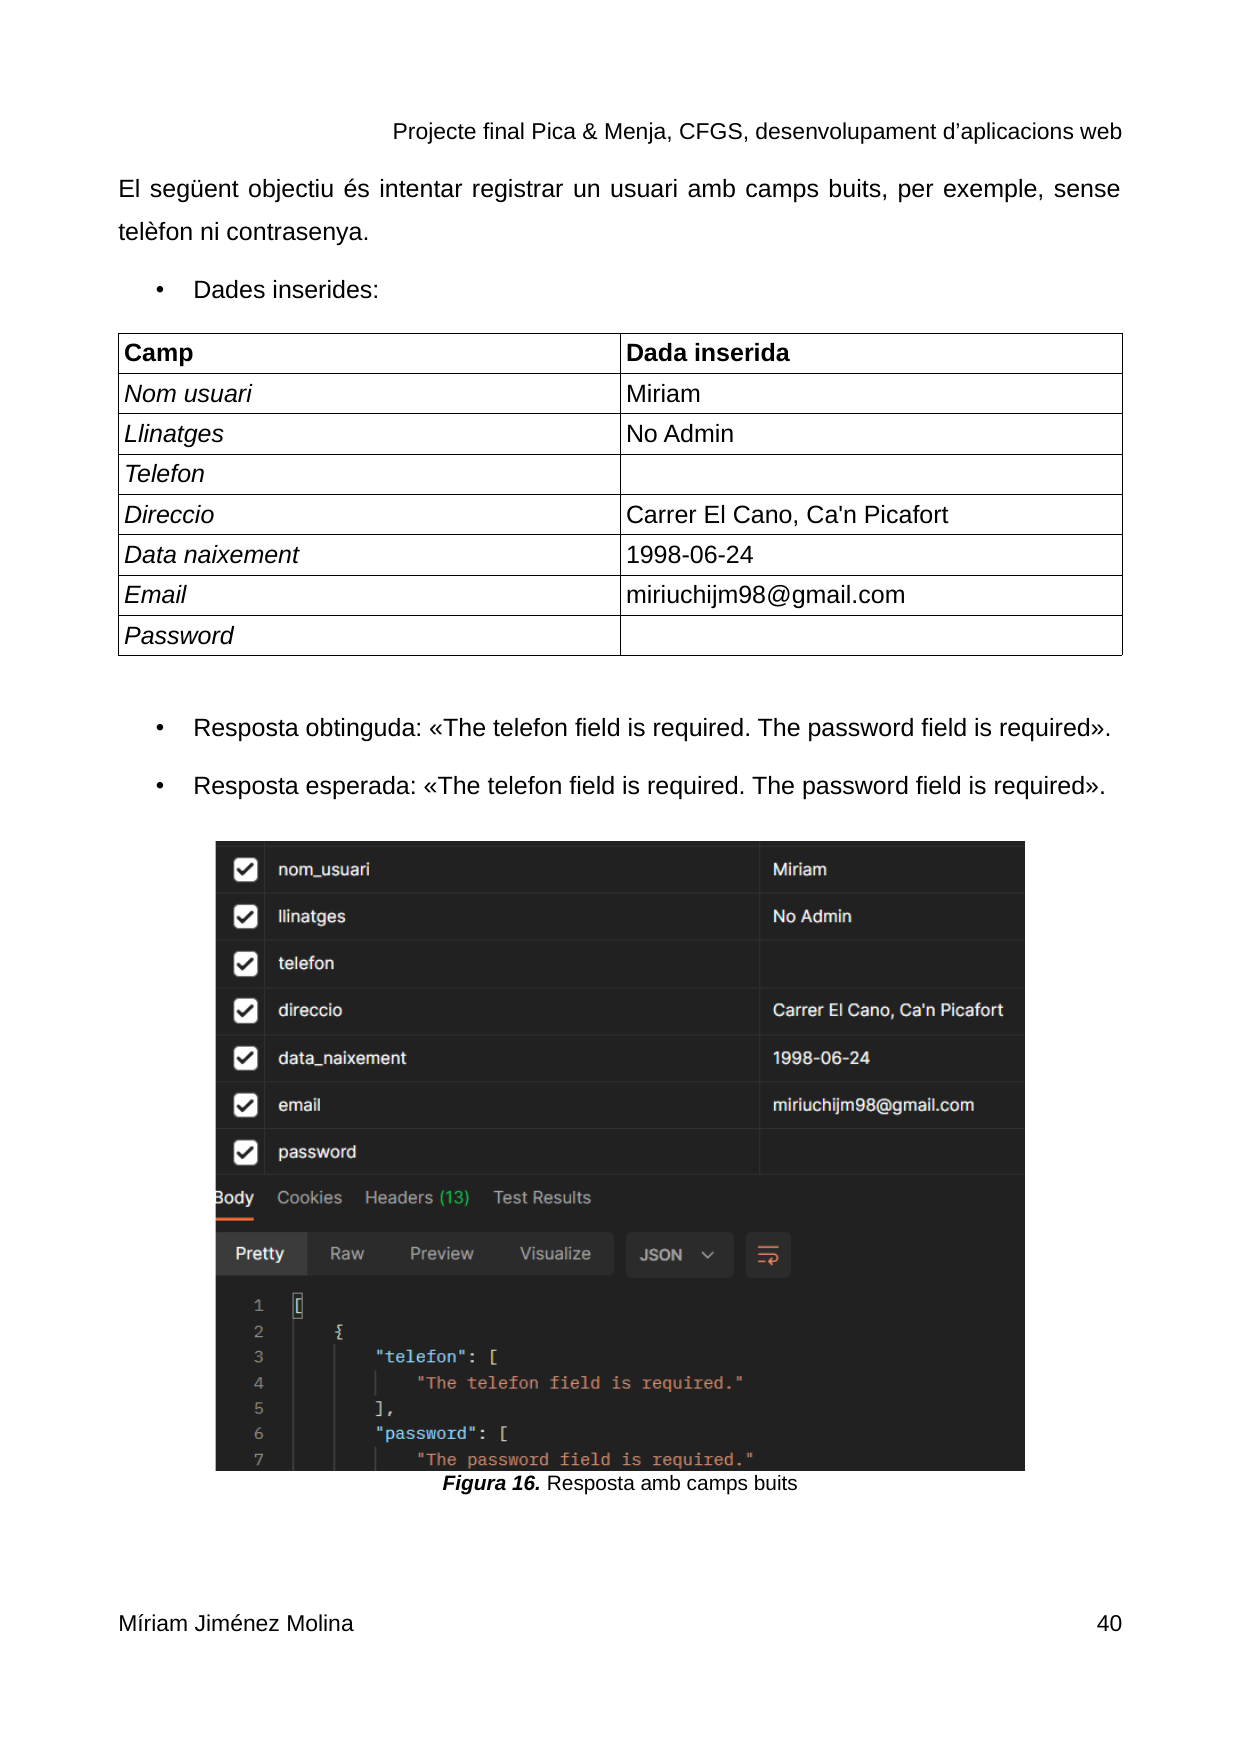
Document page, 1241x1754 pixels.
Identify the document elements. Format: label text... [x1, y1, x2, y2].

table_cell Llinatges [119, 414, 620, 453]
table_cell Carrer El Cano, Ca'n Picafort [621, 495, 1122, 534]
table_header Dada inserida [621, 334, 1122, 373]
subtitle Resposta obtinguda: «The telefon field is required. The password field is required». [156, 713, 1122, 742]
text Figura 16. Resposta amb camps buits [216, 1471, 1025, 1494]
table_cell Telefon [119, 455, 620, 494]
table_cell Email [119, 576, 620, 615]
table_cell No Admin [621, 414, 1122, 453]
table_cell [621, 616, 1122, 655]
table_cell Password [119, 616, 620, 655]
table_cell Direccio [119, 495, 620, 534]
subtitle Resposta esperada: «The telefon field is required. The password field is required». [156, 771, 1122, 799]
picture [215, 841, 1025, 1471]
table_header Camp [119, 334, 620, 373]
table_cell Nom usuari [119, 374, 620, 413]
table_cell miriuchijm98@gmail.com [621, 576, 1122, 615]
table_cell [621, 455, 1122, 494]
table_cell Data naixement [119, 535, 620, 574]
subtitle El següent objectiu és intentar registrar un usuari amb camps buits, per exemple, sense telèfon ni contrasenya. [118, 174, 1122, 246]
table_cell Miriam [621, 374, 1122, 413]
subtitle Dades inserides: [156, 275, 1122, 304]
table_cell 1998-06-24 [621, 535, 1122, 574]
